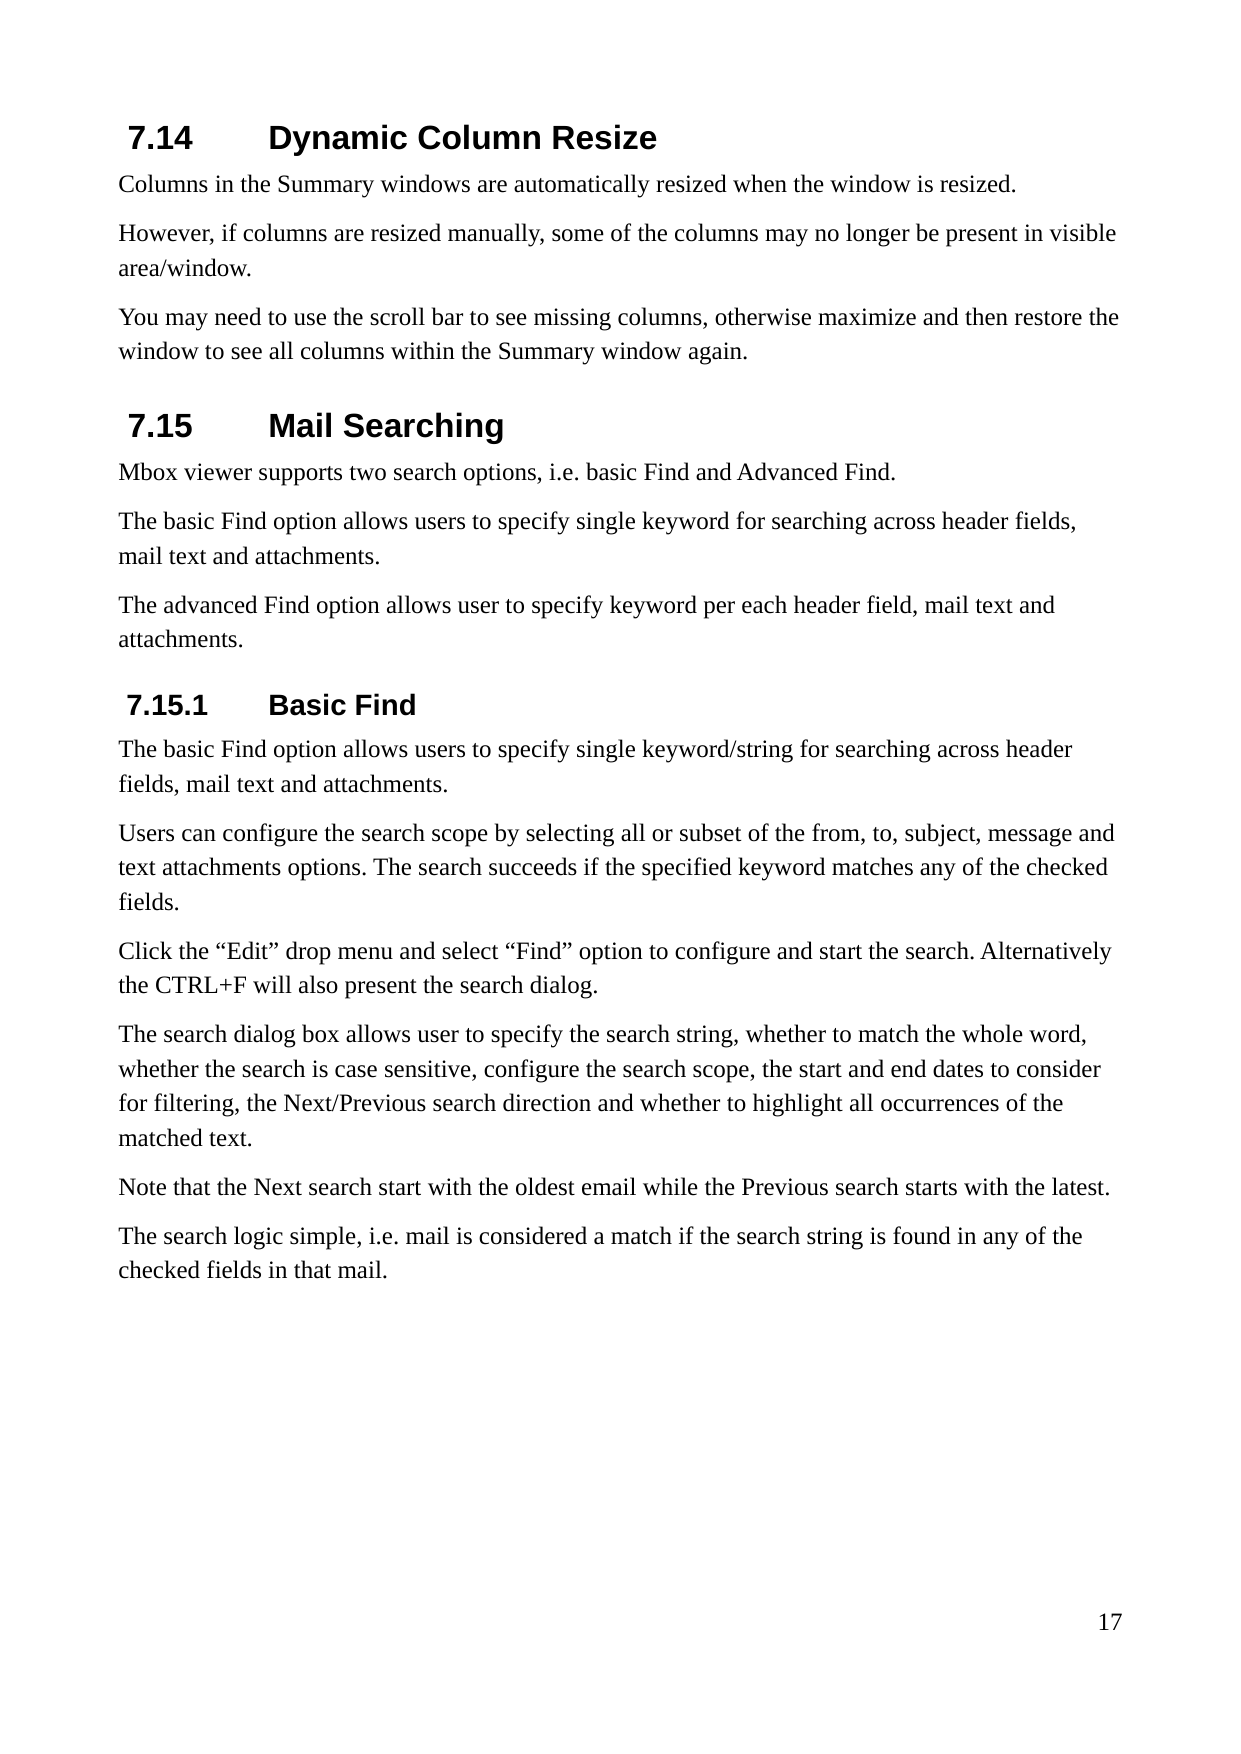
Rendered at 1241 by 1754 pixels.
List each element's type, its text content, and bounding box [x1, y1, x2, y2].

subtitle Dynamic Column Resize [118, 118, 1122, 157]
subtitle Basic Find [118, 688, 1122, 722]
text Mbox viewer supports two search options, i.e. basic Find and Advanced Find. [118, 457, 1122, 486]
text The search dialog box allows user to specify the search string, whether to match the whole word, whether the search is case sensitive, configure the search scope, the start and end dates to consider for filtering, the Next/Previous search direction and whether to highlight all occurrences of the matched text. [118, 1019, 1122, 1152]
subtitle Mail Searching [118, 406, 1122, 445]
text Note that the Next search start with the oldest email while the Previous search starts with the latest. [118, 1172, 1122, 1201]
text You may need to use the scroll bar to see missing columns, otherwise maximize and then restore the window to see all columns within the Summary window again. [118, 302, 1122, 365]
text Columns in the Summary windows are automatically resized when the window is resized. [118, 169, 1122, 198]
text Click the “Edit” drop menu and select “Find” option to configure and start the search. Alternatively the CTRL+F will also present the search dialog. [118, 936, 1122, 999]
text The basic Find option allows users to specify single keyword for searching across header fields, mail text and attachments. [118, 506, 1122, 570]
text The advanced Find option allows user to specify keyword per each header field, mail text and attachments. [118, 590, 1122, 653]
text The search logic simple, i.e. mail is considered a match if the search string is found in any of the checked fields in that mail. [118, 1221, 1122, 1284]
text However, if columns are resized manually, some of the columns may no longer be present in visible area/window. [118, 218, 1122, 282]
text Users can configure the search scope by selecting all or subset of the from, to, subject, message and text attachments options. The search succeeds if the specified keyword matches any of the checked fields. [118, 818, 1122, 916]
text The basic Find option allows users to specify single keyword/string for searching across header fields, mail text and attachments. [118, 734, 1122, 798]
